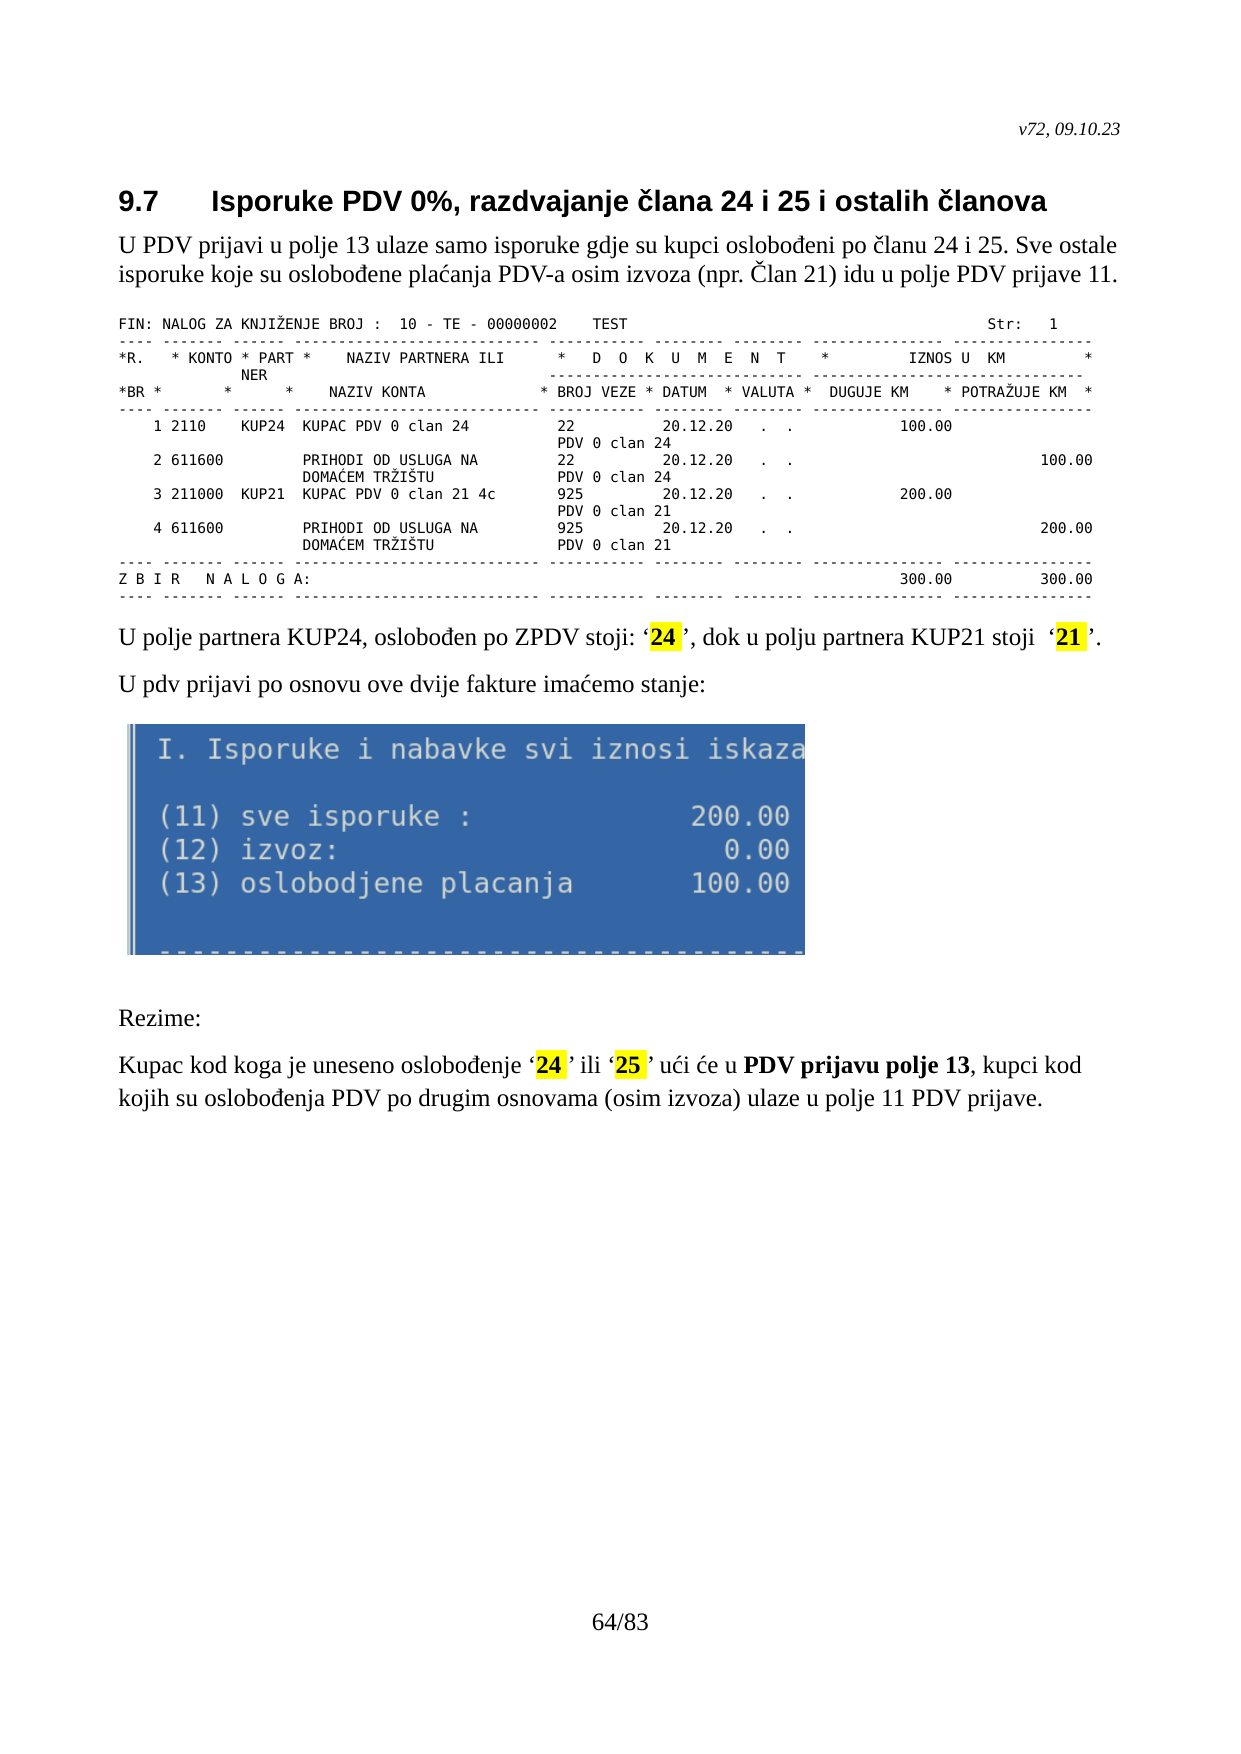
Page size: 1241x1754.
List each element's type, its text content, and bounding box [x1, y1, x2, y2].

text DOMAĆEM TRŽIŠTU PDV 0 clan 24 [118, 469, 1122, 486]
text ---- ------- ------ ---------------------------- ----------- -------- -------- --------------- ---------------- [118, 554, 1122, 571]
text U PDV prijavi u polje 13 ulaze samo isporuke gdje su kupci oslobođeni po članu 24 i 25. Sve ostale isporuke koje su oslobođene plaćanja PDV-a osim izvoza (npr. Član 21) idu u polje PDV prijave 11. [118, 230, 1122, 287]
text 4 611600 PRIHODI OD USLUGA NA 925 20.12.20 . . 200.00 [118, 520, 1122, 537]
text *BR * * * NAZIV KONTA * BROJ VEZE * DATUM * VALUTA * DUGUJE KM * POTRAŽUJE KM * [118, 384, 1122, 401]
text ---- ------- ------ ---------------------------- ----------- -------- -------- --------------- ---------------- [118, 333, 1122, 350]
subtitle Isporuke PDV 0%, razdvajanje člana 24 i 25 i ostalih članova [118, 184, 1122, 217]
text 2 611600 PRIHODI OD USLUGA NA 22 20.12.20 . . 100.00 [118, 452, 1122, 469]
text PDV 0 clan 21 [118, 503, 1122, 520]
text FIN: NALOG ZA KNJIŽENJE BROJ : 10 - TE - 00000002 TEST Str: 1 [118, 316, 1122, 333]
text ---- ------- ------ ---------------------------- ----------- -------- -------- --------------- ---------------- [118, 401, 1122, 418]
text ---- ------- ------ ---------------------------- ----------- -------- -------- --------------- ---------------- [118, 588, 1122, 605]
text 1 2110 KUP24 KUPAC PDV 0 clan 24 22 20.12.20 . . 100.00 [118, 418, 1122, 435]
text DOMAĆEM TRŽIŠTU PDV 0 clan 21 [118, 537, 1122, 554]
text U polje partnera KUP24, oslobođen po ZPDV stoji: ‘24 ’, dok u polju partnera KUP21 stoji ‘21 ’. [118, 622, 1122, 651]
text NER ----------------------------- ------------------------------- [118, 367, 1122, 384]
text PDV 0 clan 24 [118, 435, 1122, 452]
text Kupac kod koga je uneseno oslobođenje ‘24 ’ ili ‘25 ’ ući će u PDV prijavu polje 13, kupci kod kojih su oslobođenja PDV po drugim osnovama (osim izvoza) ulaze u polje 11 PDV prijave. [118, 1050, 1122, 1112]
text *R. * KONTO * PART * NAZIV PARTNERA ILI * D O K U M E N T * IZNOS U KM * [118, 350, 1122, 367]
text U pdv prijavi po osnovu ove dvije fakture imaćemo stanje: [118, 669, 1122, 698]
text Z B I R N A L O G A: 300.00 300.00 [118, 571, 1122, 588]
text Rezime: [118, 1003, 1122, 1031]
picture [127, 724, 805, 955]
text 3 211000 KUP21 KUPAC PDV 0 clan 21 4c 925 20.12.20 . . 200.00 [118, 486, 1122, 503]
